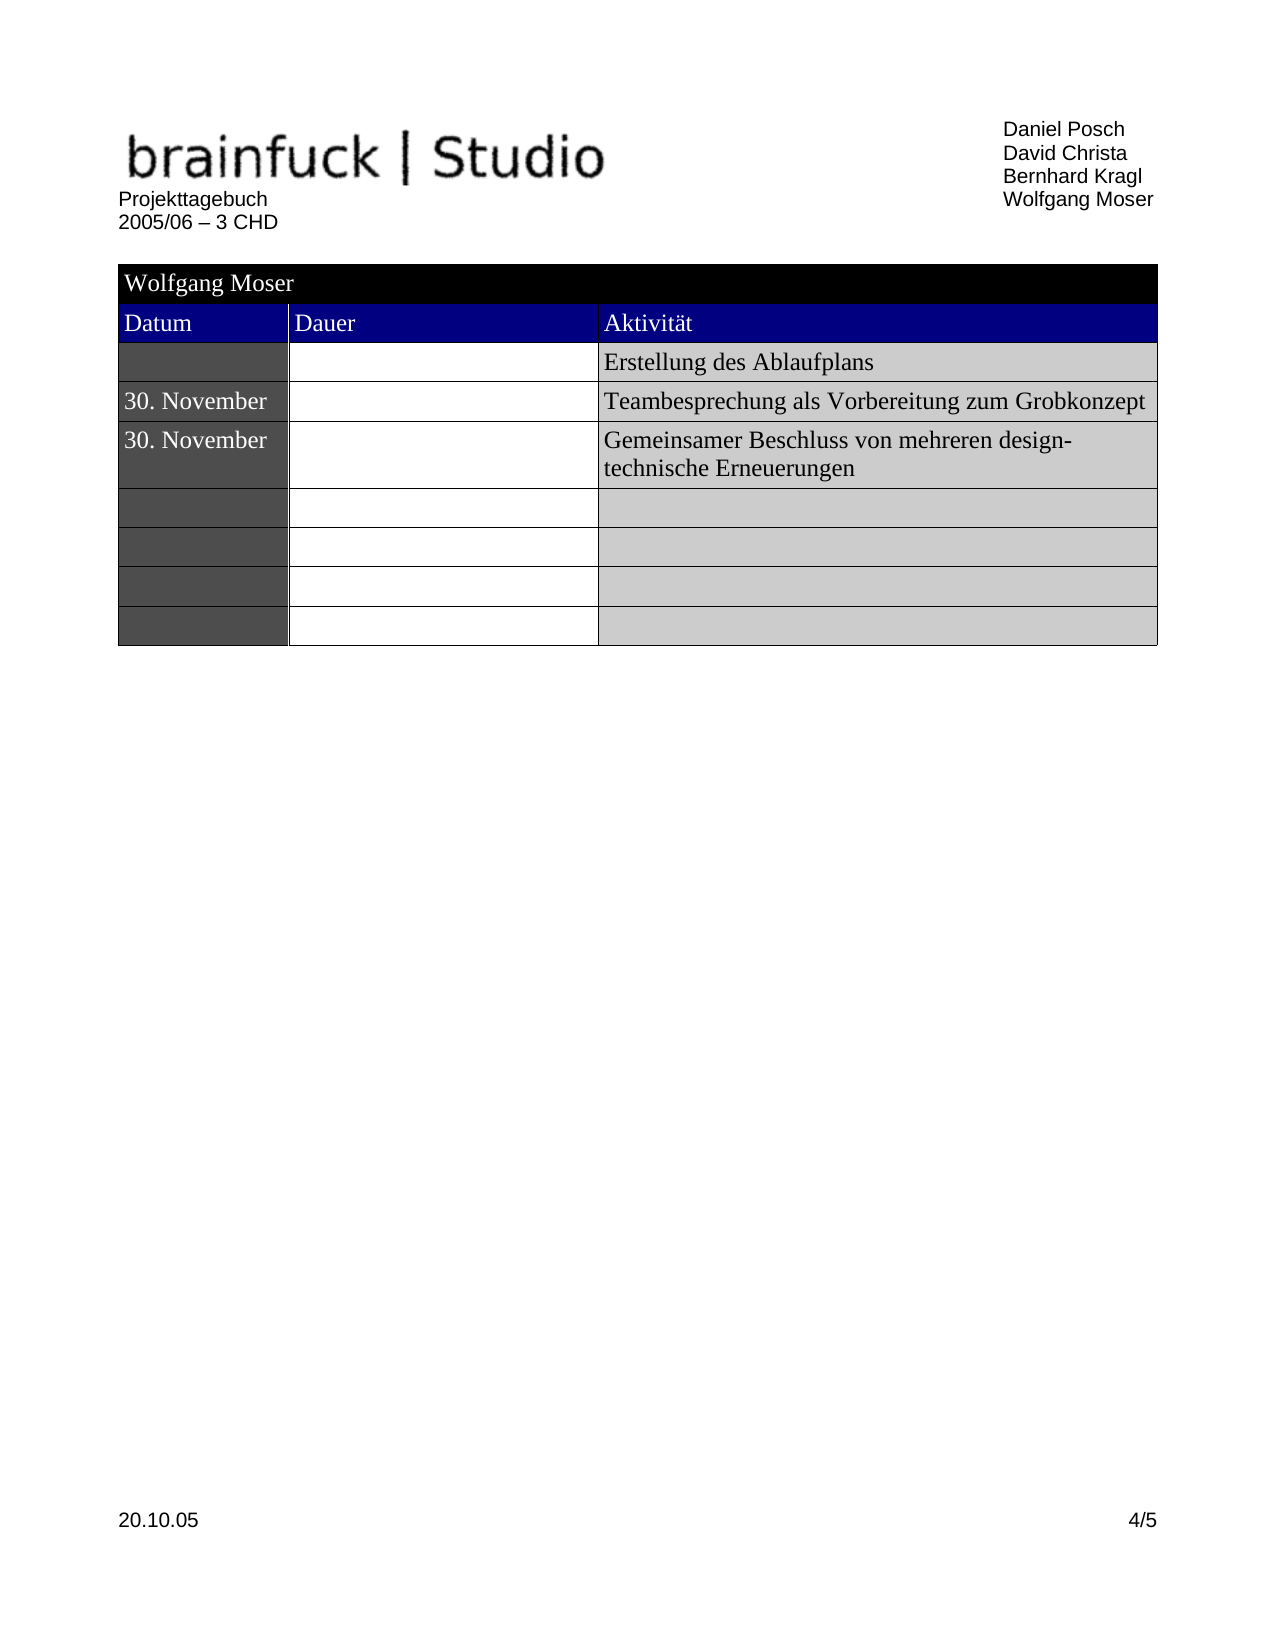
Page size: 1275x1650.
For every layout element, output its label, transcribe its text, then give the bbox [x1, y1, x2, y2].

table_cell [119, 489, 288, 527]
table_cell [599, 607, 1157, 645]
table_cell [290, 422, 598, 488]
table_cell Datum [119, 304, 288, 342]
table_cell [119, 343, 288, 381]
table_cell [119, 607, 288, 645]
table_cell Teambesprechung als Vorbereitung zum Grobkonzept [599, 382, 1157, 421]
table_cell 30. November [119, 422, 288, 488]
table_cell Erstellung des Ablaufplans [599, 343, 1157, 381]
table_cell Dauer [290, 304, 598, 342]
table_cell [119, 528, 288, 566]
table_cell [290, 343, 598, 381]
table_header Wolfgang Moser [119, 265, 1157, 303]
table_cell [599, 528, 1157, 566]
picture [118, 118, 609, 187]
table_cell [119, 567, 288, 606]
table_cell 30. November [119, 382, 288, 421]
table_cell [599, 489, 1157, 527]
table_cell Aktivität [599, 304, 1157, 342]
table_cell [599, 567, 1157, 606]
table_cell [290, 382, 598, 421]
table_cell [290, 528, 598, 566]
table_cell [290, 567, 598, 606]
table_cell [290, 607, 598, 645]
table_cell [290, 489, 598, 527]
table_cell Gemeinsamer Beschluss von mehreren design-technische Erneuerungen [599, 422, 1157, 488]
